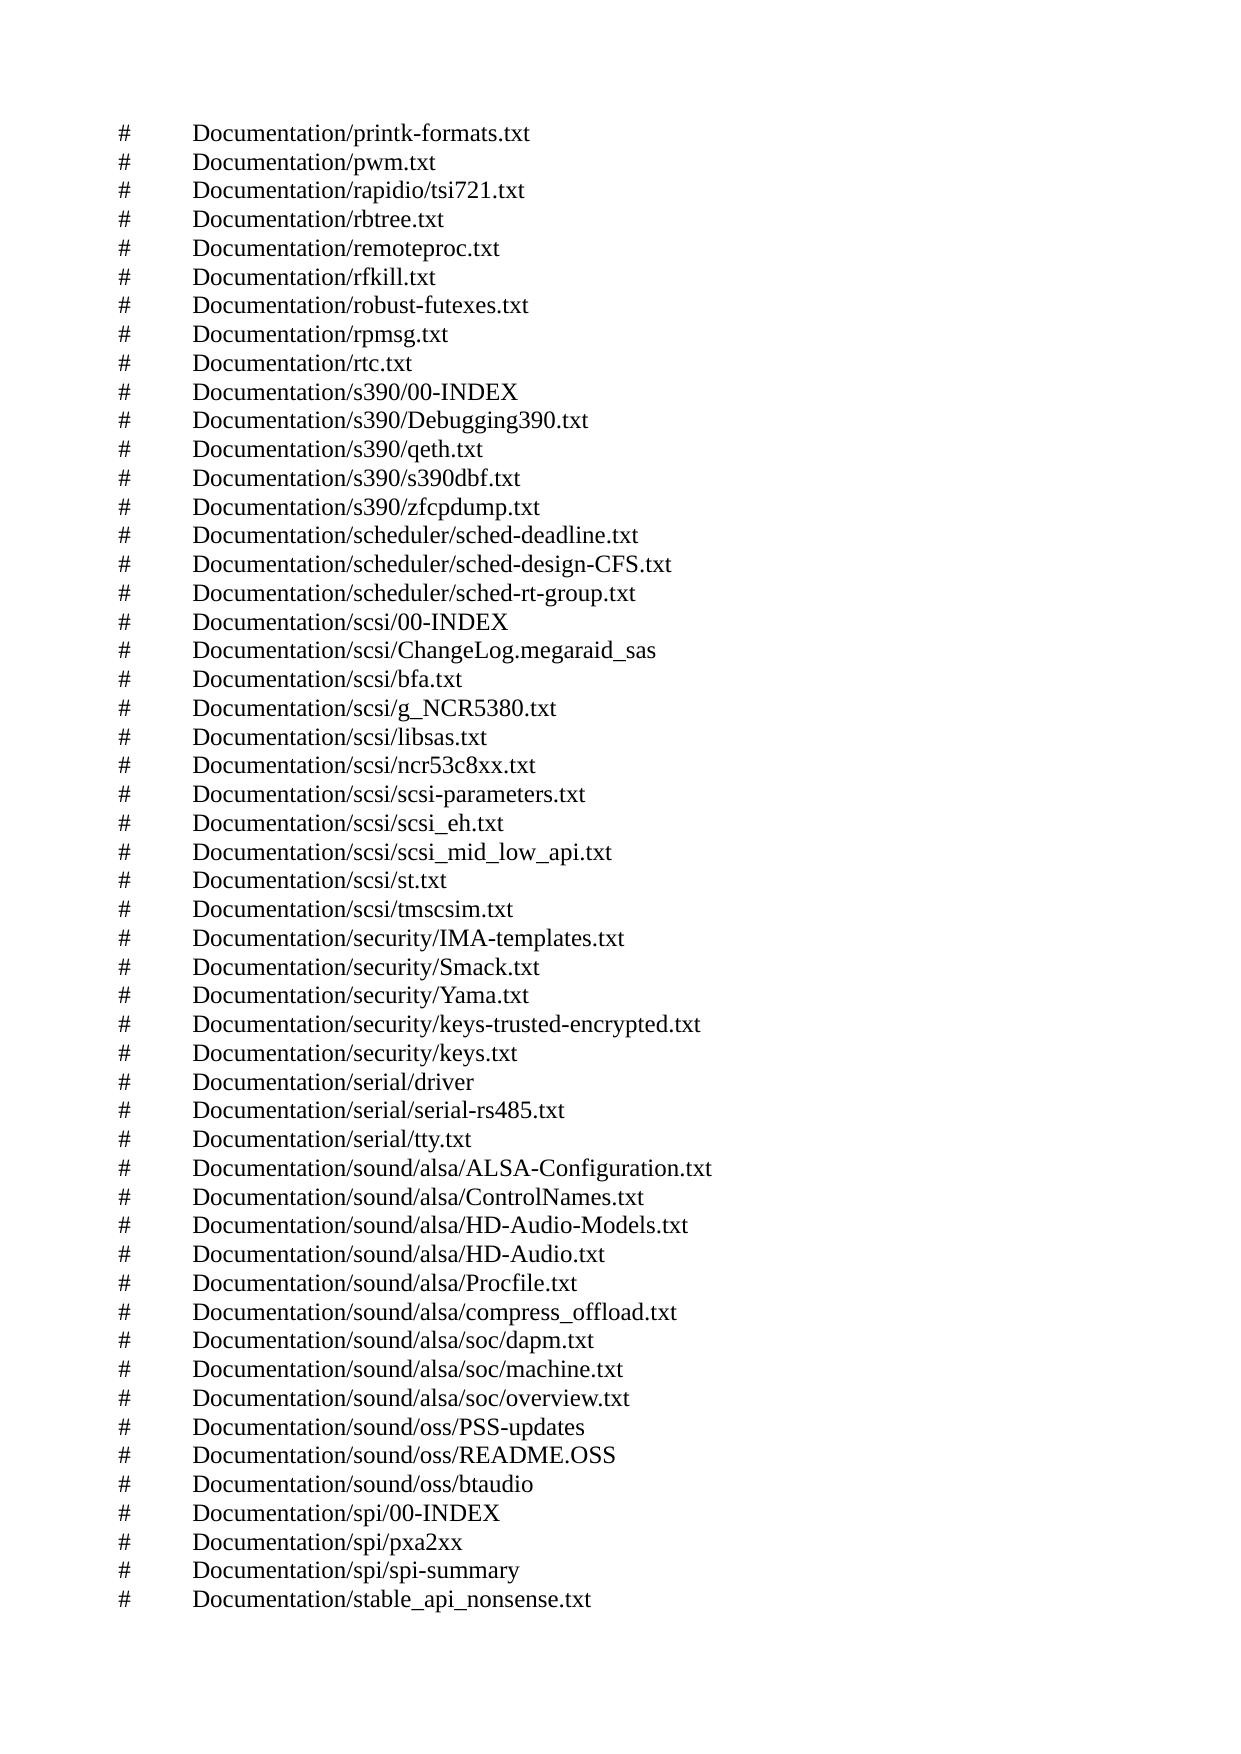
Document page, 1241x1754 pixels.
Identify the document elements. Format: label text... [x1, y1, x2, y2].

text # Documentation/remoteproc.txt [118, 233, 1122, 262]
text # Documentation/scsi/tmscsim.txt [118, 894, 1122, 923]
text # Documentation/s390/Debugging390.txt [118, 406, 1122, 434]
text # Documentation/scsi/libsas.txt [118, 722, 1122, 751]
text # Documentation/rbtree.txt [118, 204, 1122, 233]
text # Documentation/scsi/scsi-parameters.txt [118, 779, 1122, 808]
text # Documentation/serial/driver [118, 1067, 1122, 1096]
text # Documentation/sound/alsa/HD-Audio-Models.txt [118, 1211, 1122, 1239]
text # Documentation/security/Yama.txt [118, 981, 1122, 1009]
text # Documentation/scheduler/sched-deadline.txt [118, 521, 1122, 549]
text # Documentation/s390/zfcpdump.txt [118, 492, 1122, 521]
text # Documentation/security/keys-trusted-encrypted.txt [118, 1009, 1122, 1038]
text # Documentation/spi/pxa2xx [118, 1527, 1122, 1556]
text # Documentation/stable_api_nonsense.txt [118, 1584, 1122, 1613]
text # Documentation/sound/oss/README.OSS [118, 1441, 1122, 1469]
text # Documentation/scheduler/sched-design-CFS.txt [118, 549, 1122, 578]
text # Documentation/scsi/00-INDEX [118, 607, 1122, 636]
text # Documentation/security/Smack.txt [118, 952, 1122, 981]
text # Documentation/sound/alsa/soc/machine.txt [118, 1354, 1122, 1383]
text # Documentation/sound/alsa/ALSA-Configuration.txt [118, 1153, 1122, 1182]
text # Documentation/scsi/bfa.txt [118, 664, 1122, 693]
text # Documentation/serial/tty.txt [118, 1124, 1122, 1153]
text # Documentation/sound/alsa/HD-Audio.txt [118, 1239, 1122, 1268]
text # Documentation/scheduler/sched-rt-group.txt [118, 578, 1122, 607]
text # Documentation/sound/oss/PSS-updates [118, 1412, 1122, 1441]
text # Documentation/scsi/ncr53c8xx.txt [118, 751, 1122, 779]
text # Documentation/rtc.txt [118, 348, 1122, 377]
text # Documentation/spi/spi-summary [118, 1556, 1122, 1584]
text # Documentation/sound/alsa/compress_offload.txt [118, 1297, 1122, 1326]
text # Documentation/s390/00-INDEX [118, 377, 1122, 406]
text # Documentation/sound/alsa/soc/overview.txt [118, 1383, 1122, 1412]
text # Documentation/security/IMA-templates.txt [118, 923, 1122, 952]
text # Documentation/sound/alsa/soc/dapm.txt [118, 1326, 1122, 1354]
text # Documentation/scsi/g_NCR5380.txt [118, 693, 1122, 722]
text # Documentation/sound/oss/btaudio [118, 1469, 1122, 1498]
text # Documentation/robust-futexes.txt [118, 291, 1122, 319]
text # Documentation/security/keys.txt [118, 1038, 1122, 1067]
text # Documentation/sound/alsa/ControlNames.txt [118, 1182, 1122, 1211]
text # Documentation/s390/qeth.txt [118, 434, 1122, 463]
text # Documentation/scsi/ChangeLog.megaraid_sas [118, 636, 1122, 664]
text # Documentation/sound/alsa/Procfile.txt [118, 1268, 1122, 1297]
text # Documentation/rapidio/tsi721.txt [118, 176, 1122, 204]
text # Documentation/scsi/scsi_mid_low_api.txt [118, 837, 1122, 866]
text # Documentation/spi/00-INDEX [118, 1498, 1122, 1527]
text # Documentation/scsi/scsi_eh.txt [118, 808, 1122, 837]
text # Documentation/printk-formats.txt [118, 118, 1122, 147]
text # Documentation/rfkill.txt [118, 262, 1122, 291]
text # Documentation/pwm.txt [118, 147, 1122, 176]
text # Documentation/rpmsg.txt [118, 319, 1122, 348]
text # Documentation/scsi/st.txt [118, 866, 1122, 894]
text # Documentation/s390/s390dbf.txt [118, 463, 1122, 492]
text # Documentation/serial/serial-rs485.txt [118, 1096, 1122, 1124]
